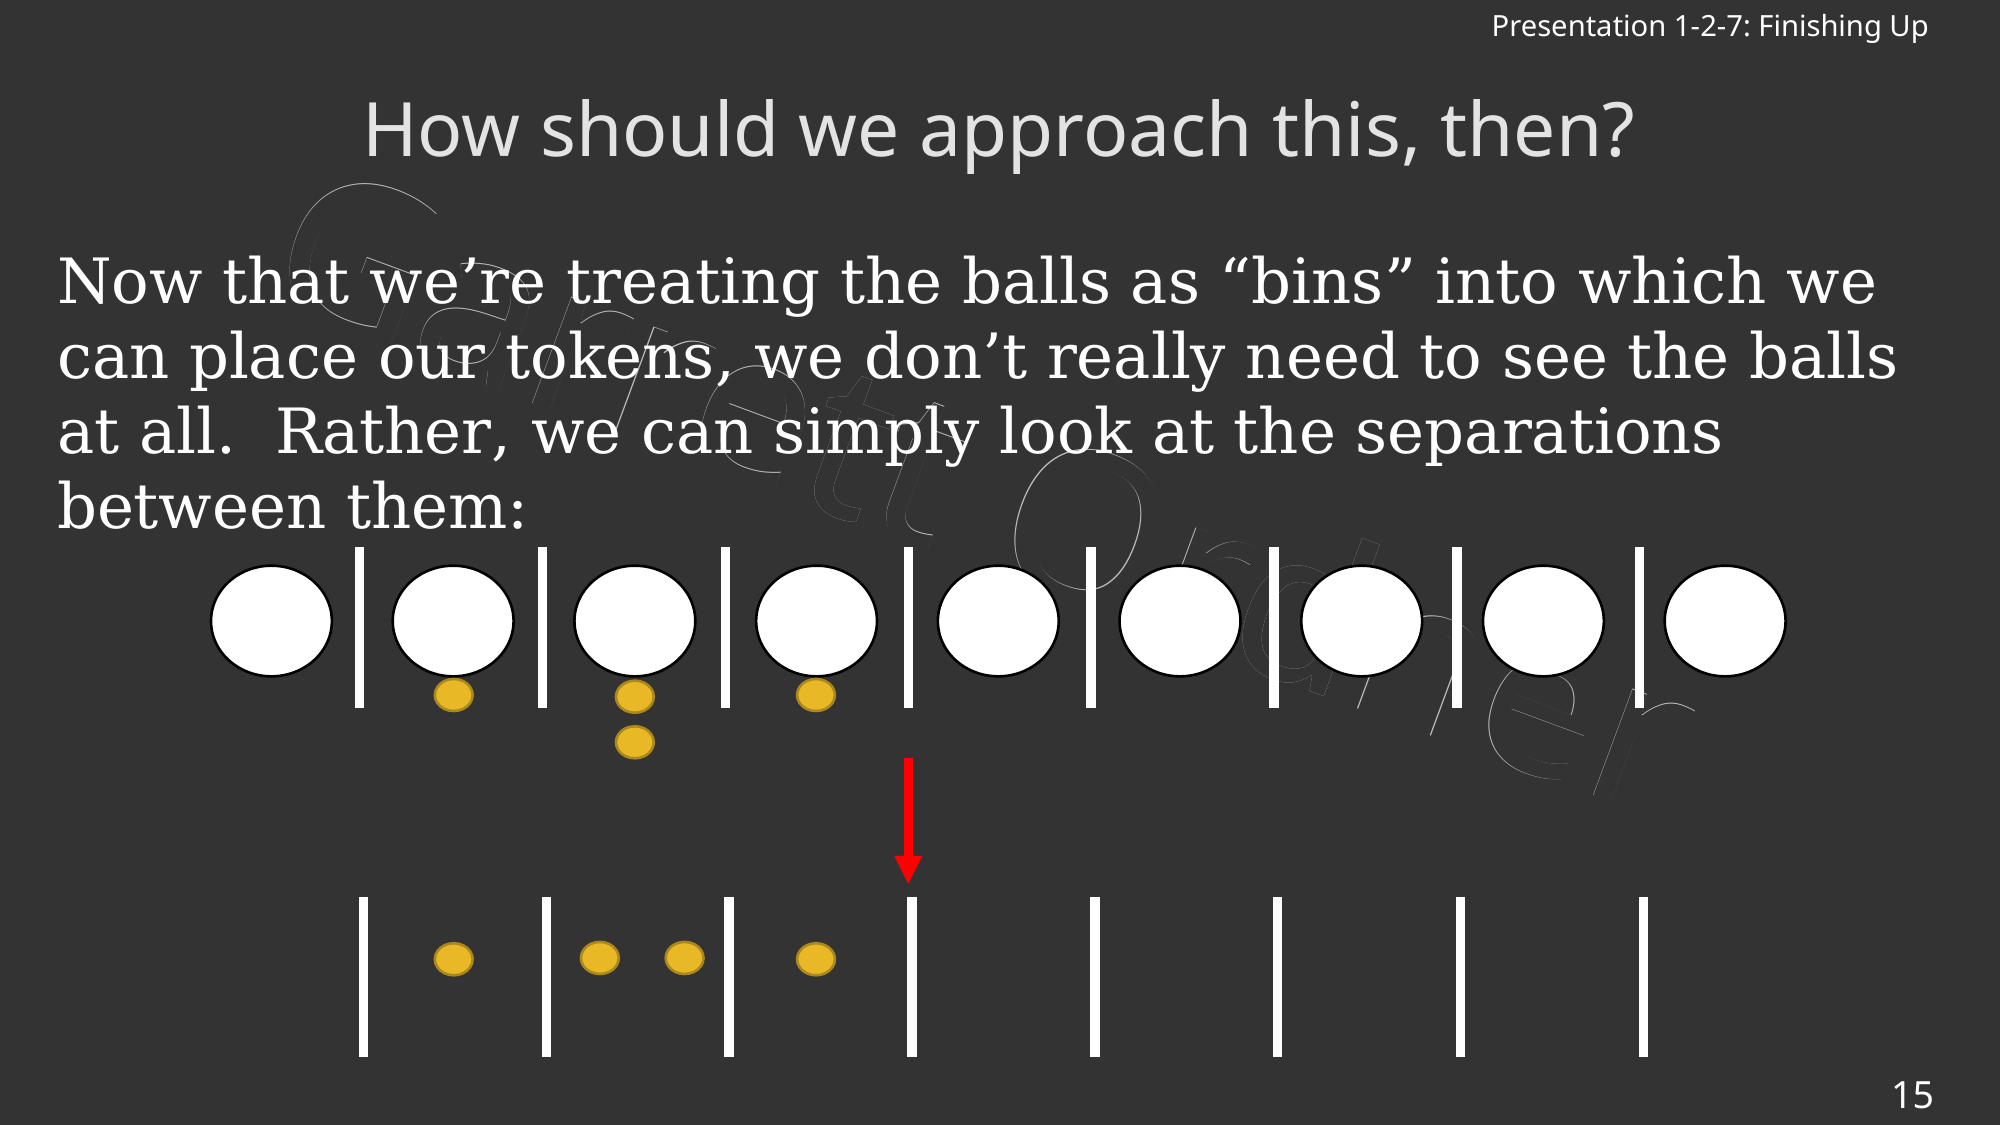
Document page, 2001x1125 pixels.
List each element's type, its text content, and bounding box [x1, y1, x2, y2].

text_box Now that we’re treating the balls as “bins” into which we can place our tokens, we don’t really need to see the balls at all. Rather, we can simply look at the separations between them: [42, 233, 1955, 1074]
text_box 9 [1664, 565, 1786, 677]
text_box [580, 941, 619, 974]
text_box 8 [1482, 565, 1604, 677]
text_box 7 [1301, 565, 1423, 677]
text_box 2 [392, 565, 514, 677]
text_box 5 [937, 565, 1059, 677]
text_box 4 [756, 565, 878, 677]
text_box [665, 941, 704, 974]
text_box [434, 943, 473, 976]
text_box [615, 726, 654, 759]
text_box [434, 678, 473, 712]
text_box 6 [1119, 565, 1241, 677]
slide_number [1876, 1063, 2000, 1124]
text_box 1 [211, 565, 332, 677]
text_box [615, 680, 654, 713]
text_box 3 [574, 565, 696, 677]
text_box [797, 678, 835, 712]
title How should we approach this, then? [136, 73, 1862, 233]
text_box [797, 943, 835, 976]
